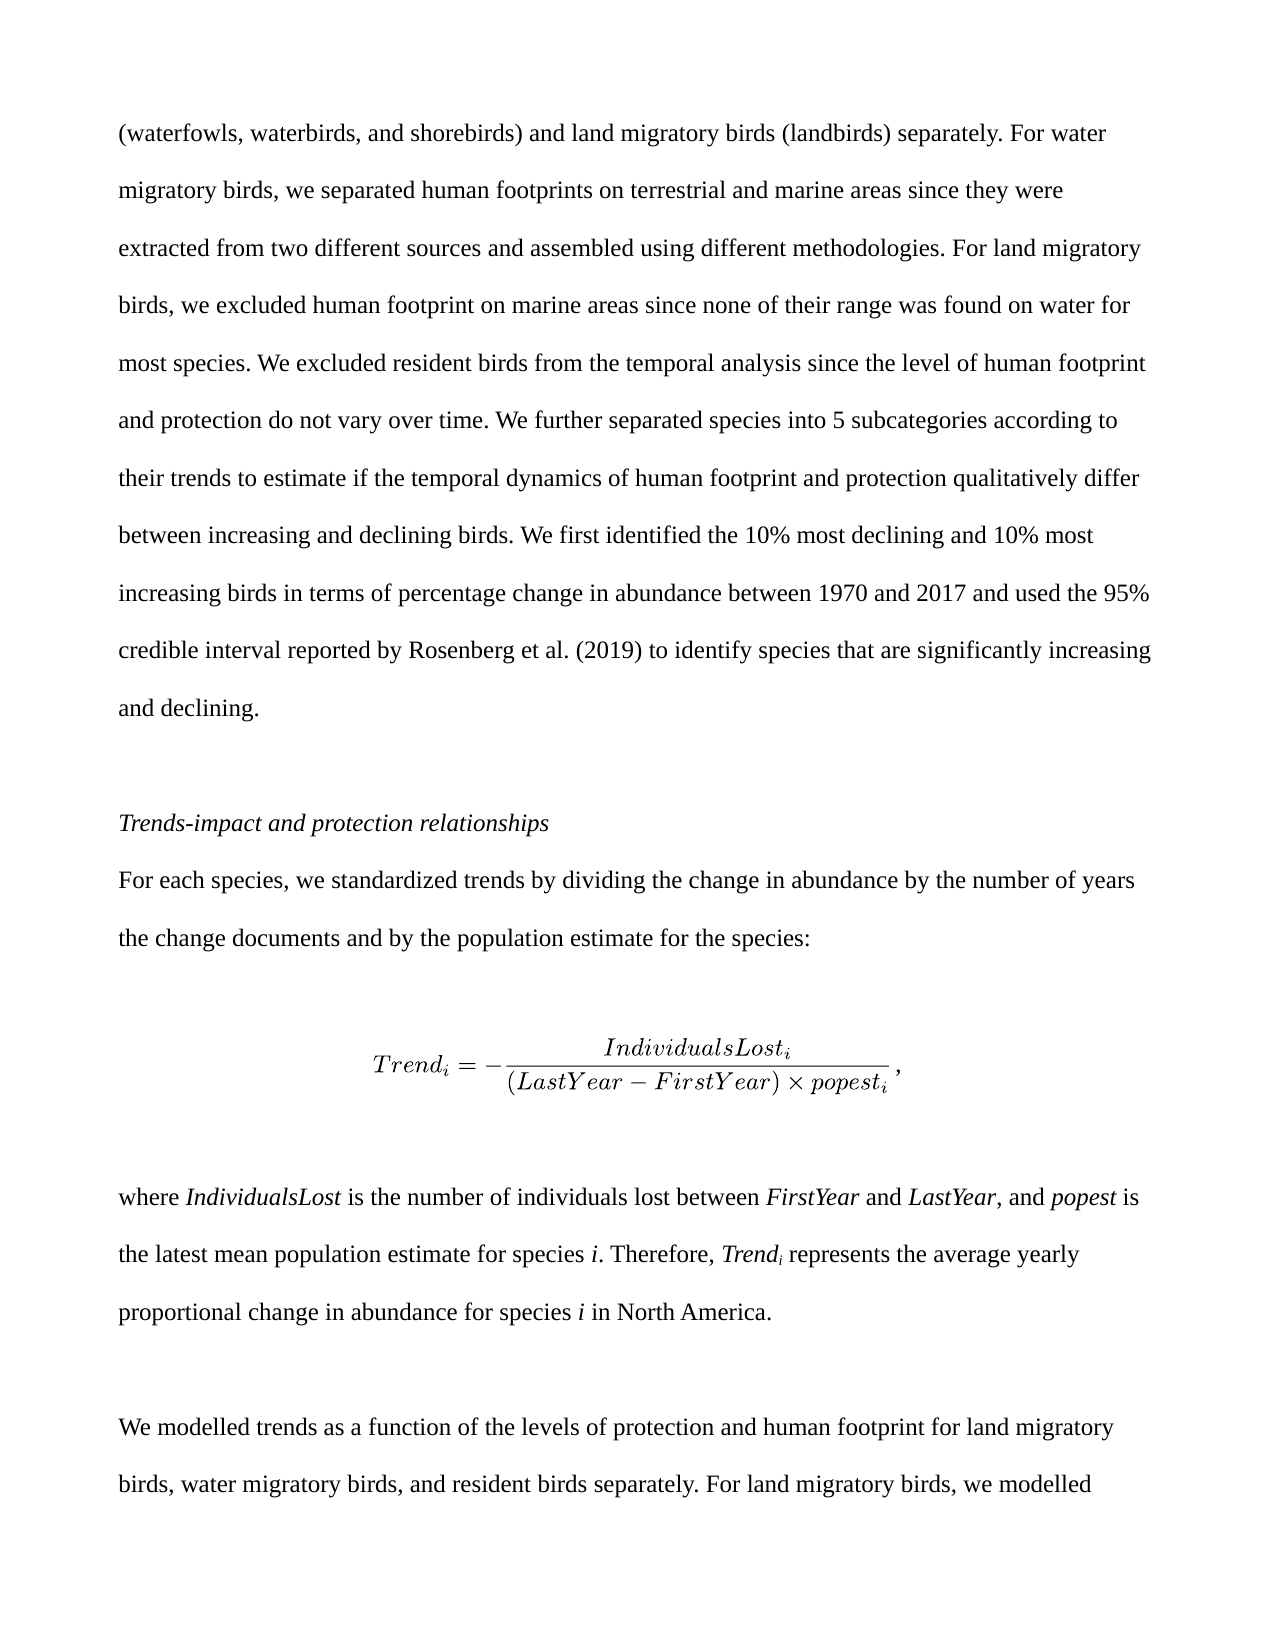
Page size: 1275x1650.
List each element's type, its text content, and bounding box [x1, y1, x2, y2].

text , [747, 1038, 1157, 1096]
text where IndividualsLost is the number of individuals lost between FirstYear and LastYear, and popest is the latest mean population estimate for species i. Therefore, Trendi represents the average yearly proportional change in abundance for species i in North America. [118, 1182, 1157, 1326]
text (waterfowls, waterbirds, and shorebirds) and land migratory birds (landbirds) separately. For water migratory birds, we separated human footprints on terrestrial and marine areas since they were extracted from two different sources and assembled using different methodologies. For land migratory birds, we excluded human footprint on marine areas since none of their range was found on water for most species. We excluded resident birds from the temporal analysis since the level of human footprint and protection do not vary over time. We further separated species into 5 subcategories according to their trends to estimate if the temporal dynamics of human footprint and protection qualitatively differ between increasing and declining birds. We first identified the 10% most declining and 10% most increasing birds in terms of percentage change in abundance between 1970 and 2017 and used the 95% credible interval reported by Rosenberg et al. (2019) to identify species that are significantly increasing and declining. [118, 118, 1157, 722]
text [118, 1038, 608, 1096]
text Trends-impact and protection relationships [118, 808, 1157, 837]
text For each species, we standardized trends by dividing the change in abundance by the number of years the change documents and by the population estimate for the species: [118, 866, 1157, 1009]
text We modelled trends as a function of the levels of protection and human footprint for land migratory birds, water migratory birds, and resident birds separately. For land migratory birds, we modelled [118, 1412, 1157, 1498]
